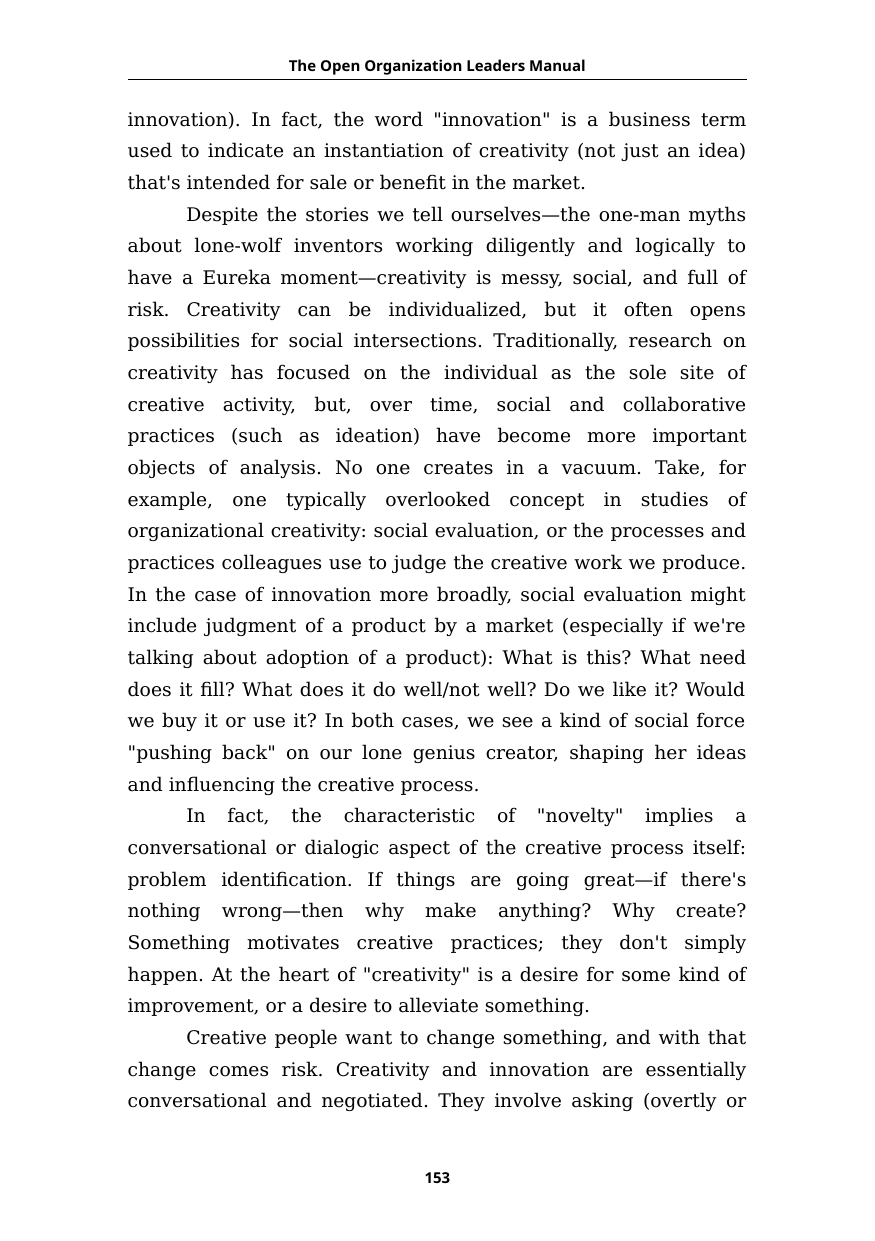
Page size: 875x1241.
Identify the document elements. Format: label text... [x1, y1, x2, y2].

text In fact, the characteristic of "novelty" implies a conversational or dialogic aspect of the creative process itself: problem identification. If things are going great—if there's nothing wrong—then why make anything? Why create? Something motivates creative practices; they don't simply happen. At the heart of "creativity" is a desire for some kind of improvement, or a desire to alleviate something. [127, 805, 747, 1017]
text Creative people want to change something, and with that change comes risk. Creativity and innovation are essentially conversational and negotiated. They involve asking (overtly or [127, 1027, 747, 1112]
text innovation). In fact, the word "innovation" is a business term used to indicate an instantiation of creativity (not just an idea) that's intended for sale or benefit in the market. [127, 109, 747, 194]
text Despite the stories we tell ourselves—the one-man myths about lone-wolf inventors working diligently and logically to have a Eureka moment—creativity is messy, social, and full of risk. Creativity can be individualized, but it often opens possibilities for social intersections. Traditionally, research on creativity has focused on the individual as the sole site of creative activity, but, over time, social and collaborative practices (such as ideation) have become more important objects of analysis. No one creates in a vacuum. Take, for example, one typically overlooked concept in studies of organizational creativity: social evaluation, or the processes and practices colleagues use to judge the creative work we produce. In the case of innovation more broadly, social evaluation might include judgment of a product by a market (especially if we're talking about adoption of a product): What is this? What need does it fill? What does it do well/not well? Do we like it? Would we buy it or use it? In both cases, we see a kind of social force "pushing back" on our lone genius creator, shaping her ideas and influencing the creative process. [127, 204, 747, 796]
